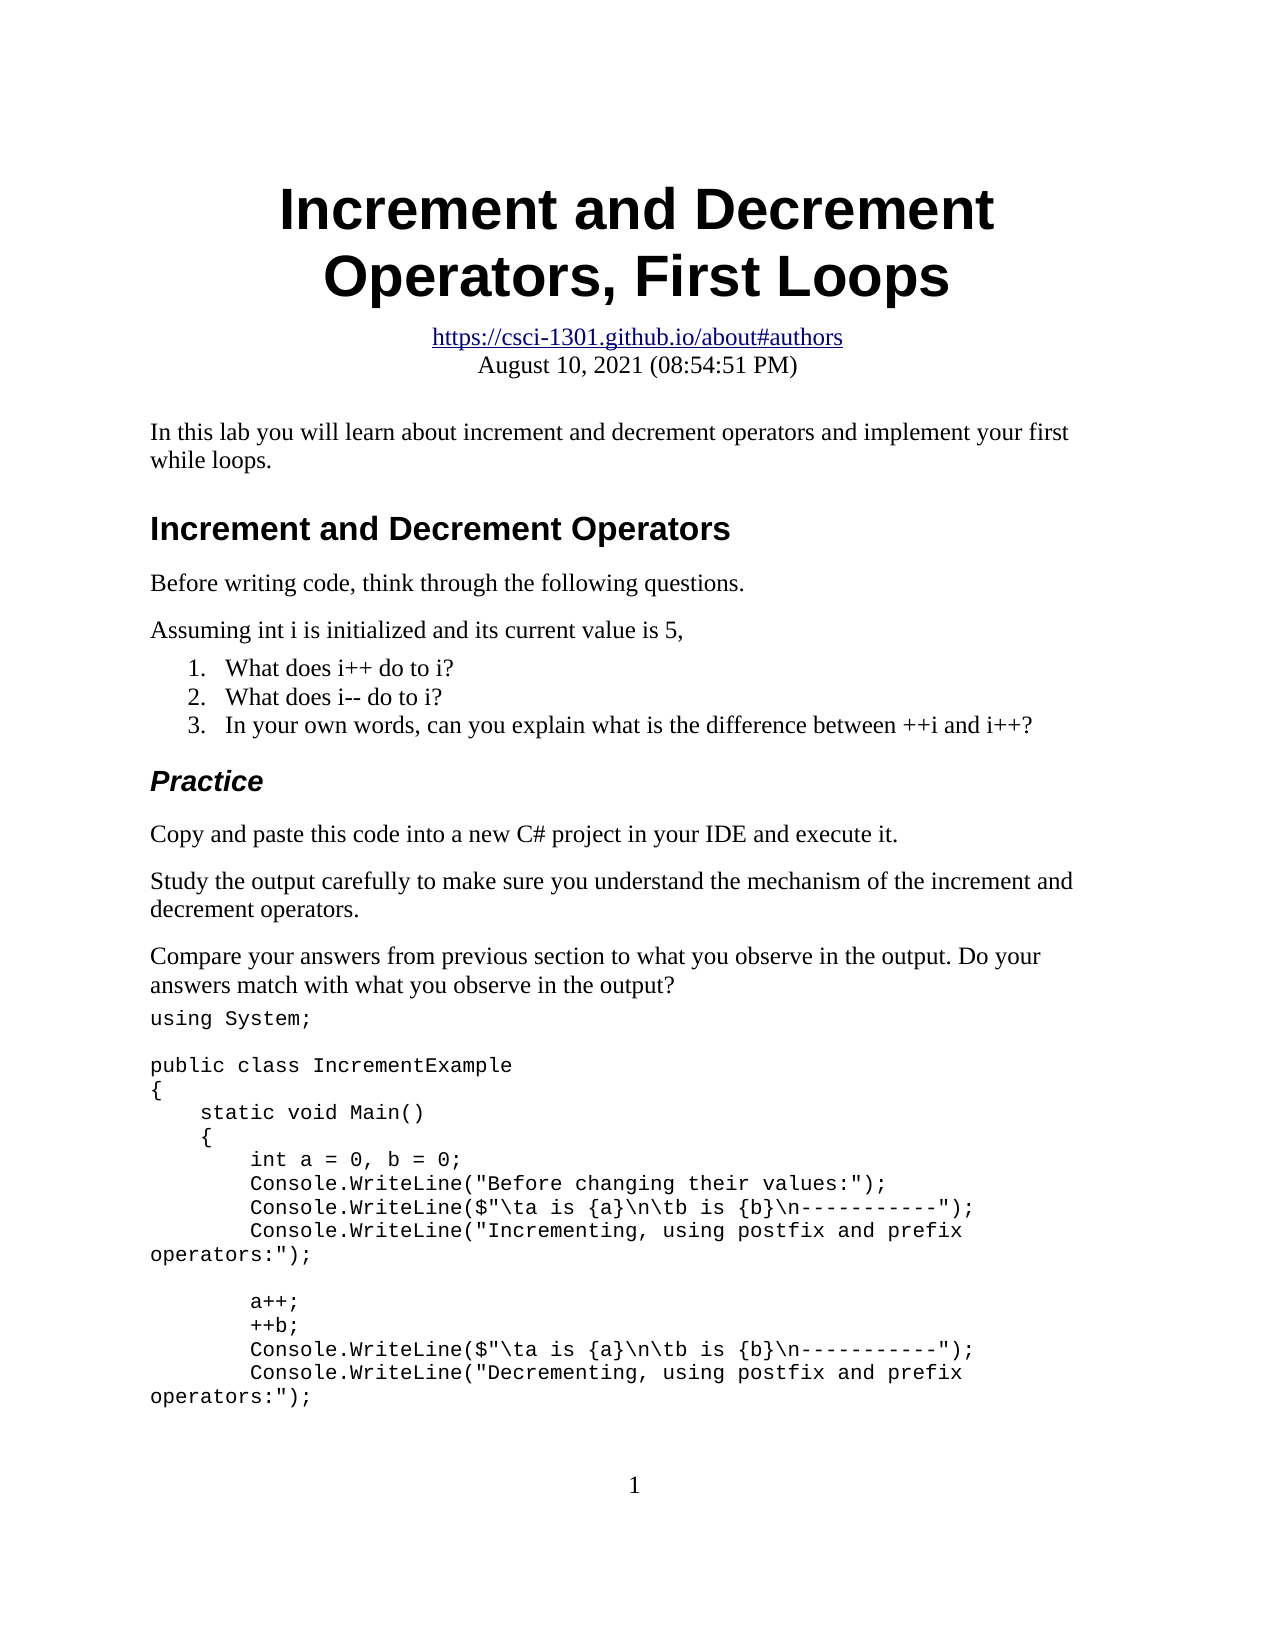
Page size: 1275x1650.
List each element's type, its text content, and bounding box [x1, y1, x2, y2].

text int a = 0, b = 0; [150, 1149, 1125, 1173]
text static void Main() [150, 1102, 1125, 1126]
text In this lab you will learn about increment and decrement operators and implement your first while loops. [150, 417, 1125, 474]
text Console.WriteLine("Decrementing, using postfix and prefix operators:"); [150, 1362, 1125, 1409]
list What does i-- do to i? [187, 682, 1125, 710]
text August 10, 2021 (08:54:51 PM) [150, 350, 1125, 379]
subtitle Practice [150, 764, 1125, 798]
list What does i++ do to i? [187, 653, 1125, 682]
title Increment and Decrement Operators, First Loops [150, 175, 1125, 309]
text Study the output carefully to make sure you understand the mechanism of the increment and decrement operators. [150, 866, 1125, 923]
text Compare your answers from previous section to what you observe in the output. Do your answers match with what you observe in the output? [150, 941, 1125, 999]
text { [150, 1126, 1125, 1149]
text public class IncrementExample [150, 1055, 1125, 1078]
text Assuming int i is initialized and its current value is 5, [150, 615, 1125, 644]
text Copy and paste this code into a new C# project in your IDE and execute it. [150, 819, 1125, 848]
text Console.WriteLine("Incrementing, using postfix and prefix operators:"); [150, 1220, 1125, 1268]
text ++b; [150, 1315, 1125, 1339]
list In your own words, can you explain what is the difference between ++i and i++? [187, 710, 1125, 739]
text Console.WriteLine("Before changing their values:"); [150, 1173, 1125, 1197]
text a++; [150, 1291, 1125, 1315]
text Console.WriteLine($"\ta is {a}\n\tb is {b}\n-----------"); [150, 1339, 1125, 1362]
text Before writing code, think through the following questions. [150, 568, 1125, 597]
text { [150, 1078, 1125, 1102]
subtitle Increment and Decrement Operators [150, 508, 1125, 547]
text Console.WriteLine($"\ta is {a}\n\tb is {b}\n-----------"); [150, 1197, 1125, 1220]
text https://csci-1301.github.io/about#authors [150, 322, 1125, 350]
text using System; [150, 1008, 1125, 1031]
